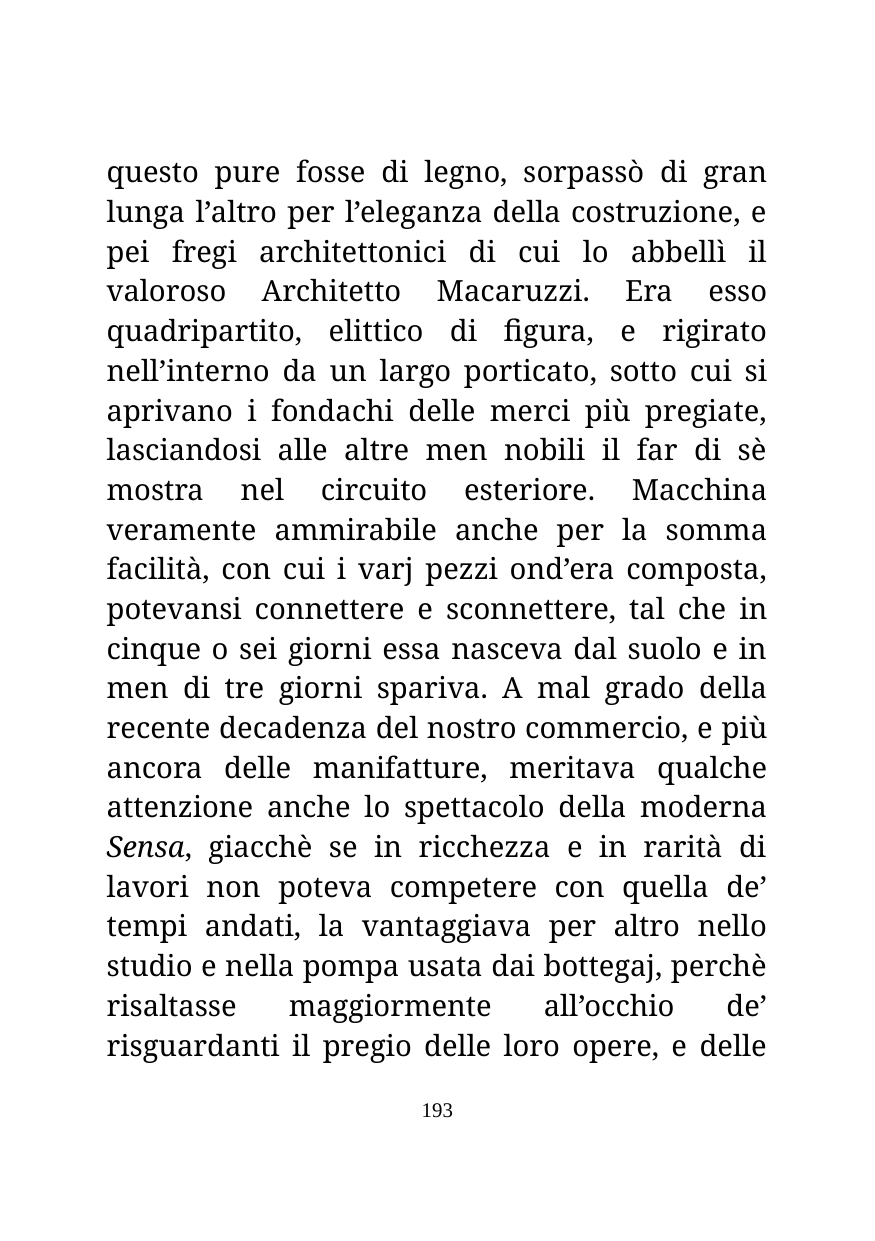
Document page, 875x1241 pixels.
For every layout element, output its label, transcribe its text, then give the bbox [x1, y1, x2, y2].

text questo pure fosse di legno, sorpassò di gran lunga l’altro per l’eleganza della costruzione, e pei fregi architettonici di cui lo abbellì il valoroso Architetto Macaruzzi. Era esso quadripartito, elittico di figura, e rigirato nell’interno da un largo porticato, sotto cui si aprivano i fondachi delle merci più pregiate, lasciandosi alle altre men nobili il far di sè mostra nel circuito esteriore. Macchina veramente ammirabile anche per la somma facilità, con cui i varj pezzi ond’era composta, potevansi connettere e sconnettere, tal che in cinque o sei giorni essa nasceva dal suolo e in men di tre giorni spariva. A mal grado della recente decadenza del nostro commercio, e più ancora delle manifatture, meritava qualche attenzione anche lo spettacolo della moderna Sensa, giacchè se in ricchezza e in rarità di lavori non poteva competere con quella de’ tempi andati, la vantaggiava per altro nello studio e nella pompa usata dai bottegaj, perchè risaltasse maggiormente all’occhio de’ risguardanti il pregio delle loro opere, e delle [106, 152, 768, 1064]
